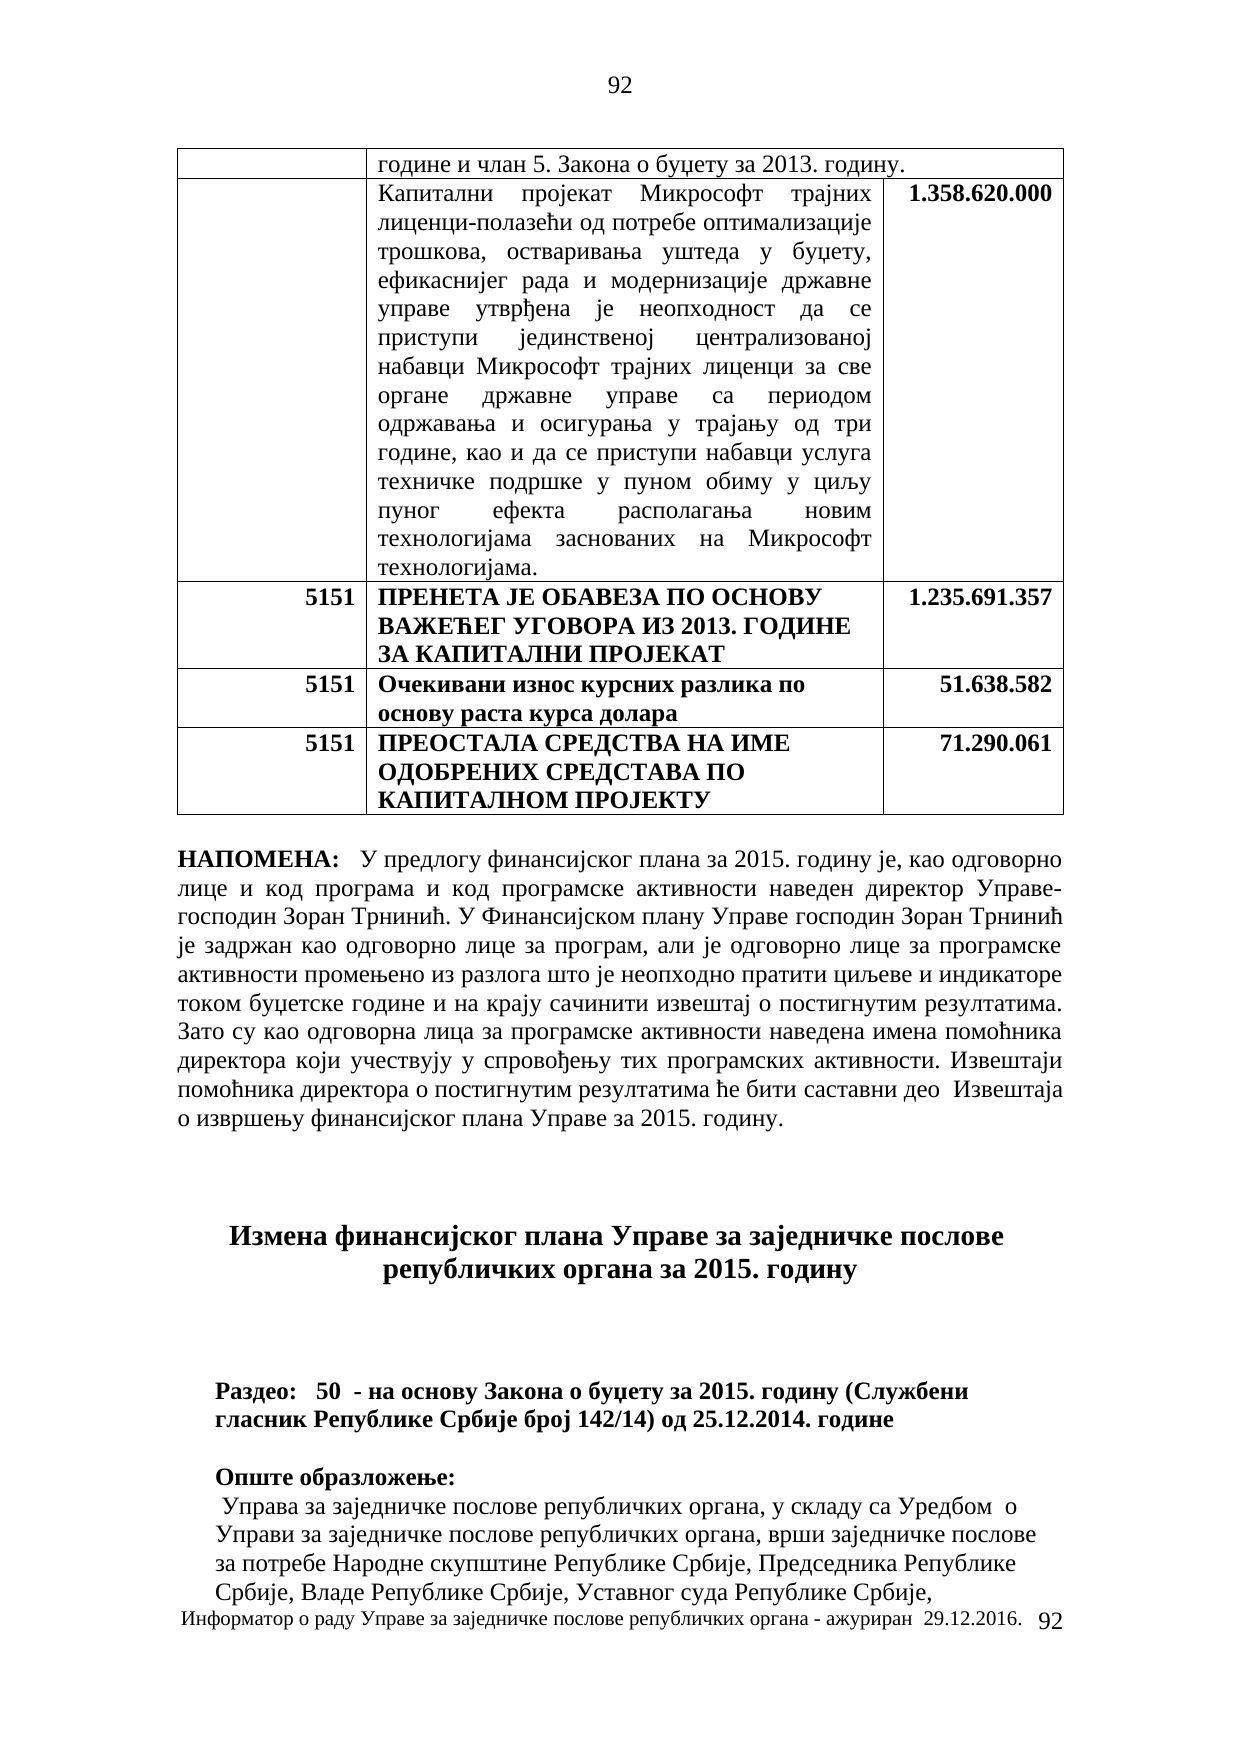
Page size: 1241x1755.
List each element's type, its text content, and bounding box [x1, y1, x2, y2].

table_cell [178, 149, 366, 177]
text Раздео: 50 - на основу Закона о буџету за 2015. годину (Службени гласник Републике Србије број 142/14) од 25.12.2014. године Опште образложење: Управа за заједничке послове републичких органа, у складу са Уредбом о Управи за заједничке послове републичких органа, врши заједничке послове за потребе Народне скупштине Републике Србије, Председника Републике Србије, Владе Републике Србије, Уставног суда Републике Србије, [177, 1347, 1063, 1606]
table_cell ПРЕНЕТА ЈЕ ОБАВЕЗА ПО ОСНОВУ ВАЖЕЋЕГ УГОВОРА ИЗ 2013. ГОДИНЕ ЗА КАПИТАЛНИ ПРОЈЕКАТ [367, 582, 883, 668]
table_cell 1.235.691.357 [884, 582, 1063, 668]
text републичких органа за 2015. годину [177, 1251, 1063, 1285]
table_cell 71.290.061 [884, 728, 1063, 814]
table_cell Очекивани износ курсних разлика по основу раста курса долара [367, 669, 883, 727]
table_cell [178, 179, 366, 581]
table_cell 1.358.620.000 [884, 179, 1063, 581]
text Измена финансијског плана Управе за заједничке послове [177, 1218, 1063, 1251]
table_cell 51.638.582 [884, 669, 1063, 727]
table_cell ПРЕОСТАЛА СРЕДСТВА НА ИМЕ ОДОБРЕНИХ СРЕДСТАВА ПО КАПИТАЛНОМ ПРОЈЕКТУ [367, 728, 883, 814]
table_cell 5151 [178, 582, 366, 668]
text НАПОМЕНА: У предлогу финансијског плана за 2015. годину је, као одговорно лице и код програма и код програмске активности наведен директор Управе-господин Зоран Трнинић. У Финансијском плану Управе господин Зоран Трнинић је задржан као одговорно лице за програм, али је одговорно лице за програмске активности промењено из разлога што је неопходно пратити циљеве и индикаторе током буџетске године и на крају сачинити извештај о постигнутим резултатима. Зато су као одговорна лица за програмске активности наведена имена помоћника директора који учествују у спровођењу тих програмских активности. Извештаји помоћника директора о постигнутим резултатима ће бити саставни део Извештаја о извршењу финансијског плана Управе за 2015. годину. [177, 844, 1063, 1131]
table_cell 5151 [178, 728, 366, 814]
table_cell Капитални пројекат Микрософт трајних лиценци-полазећи од потребе оптимализације трошкова, остваривања уштеда у буџету, ефикаснијег рада и модернизације државне управе утврђена је неопходност да се приступи јединственој централизованој набавци Микрософт трајних лиценци за све органе државне управе са периодом одржавања и осигурања у трајању од три године, као и да се приступи набавци услуга техничке подршке у пуном обиму у циљу пуног ефекта располагања новим технологијама заснованих на Микрософт технологијама. [367, 179, 883, 581]
table_cell 5151 [178, 669, 366, 727]
table_cell године и члан 5. Закона о буџету за 2013. годину. [367, 149, 1063, 177]
